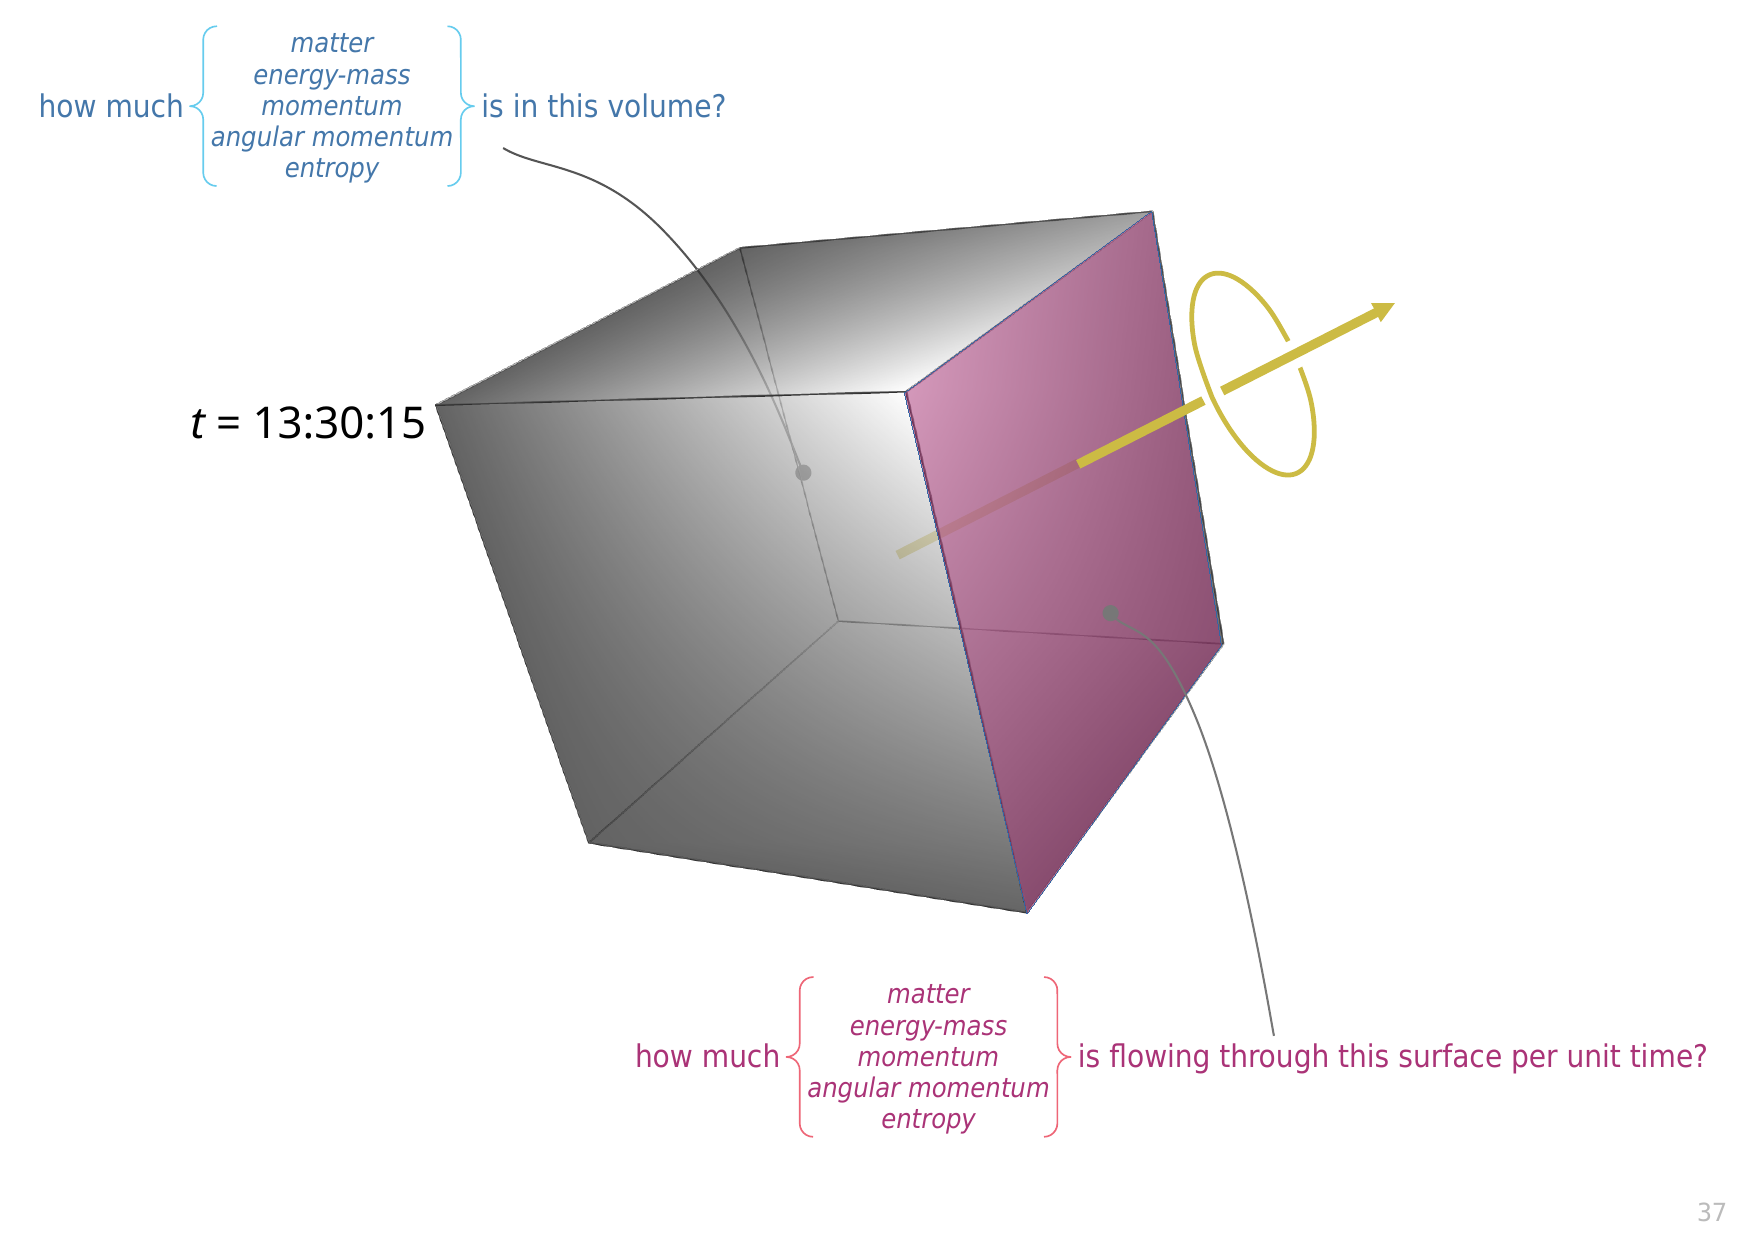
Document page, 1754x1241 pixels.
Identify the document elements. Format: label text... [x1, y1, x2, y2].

text_box matter energy-mass momentum angular momentum entropy [195, 20, 469, 193]
text_box how much is flowing through this surface per unit time? [1066, 1031, 1724, 1083]
text_box [1282, 353, 1313, 375]
text_box matter energy-mass momentum angular momentum entropy [791, 970, 1066, 1143]
text_box t = 13:30:15 [175, 384, 423, 444]
text_box how much is in this volume? [23, 80, 195, 132]
text_box [1273, 335, 1304, 357]
text_box how much is in this volume? [469, 80, 742, 132]
text_box how much is flowing through this surface per unit time? [620, 1031, 791, 1083]
text_box [904, 211, 1222, 914]
